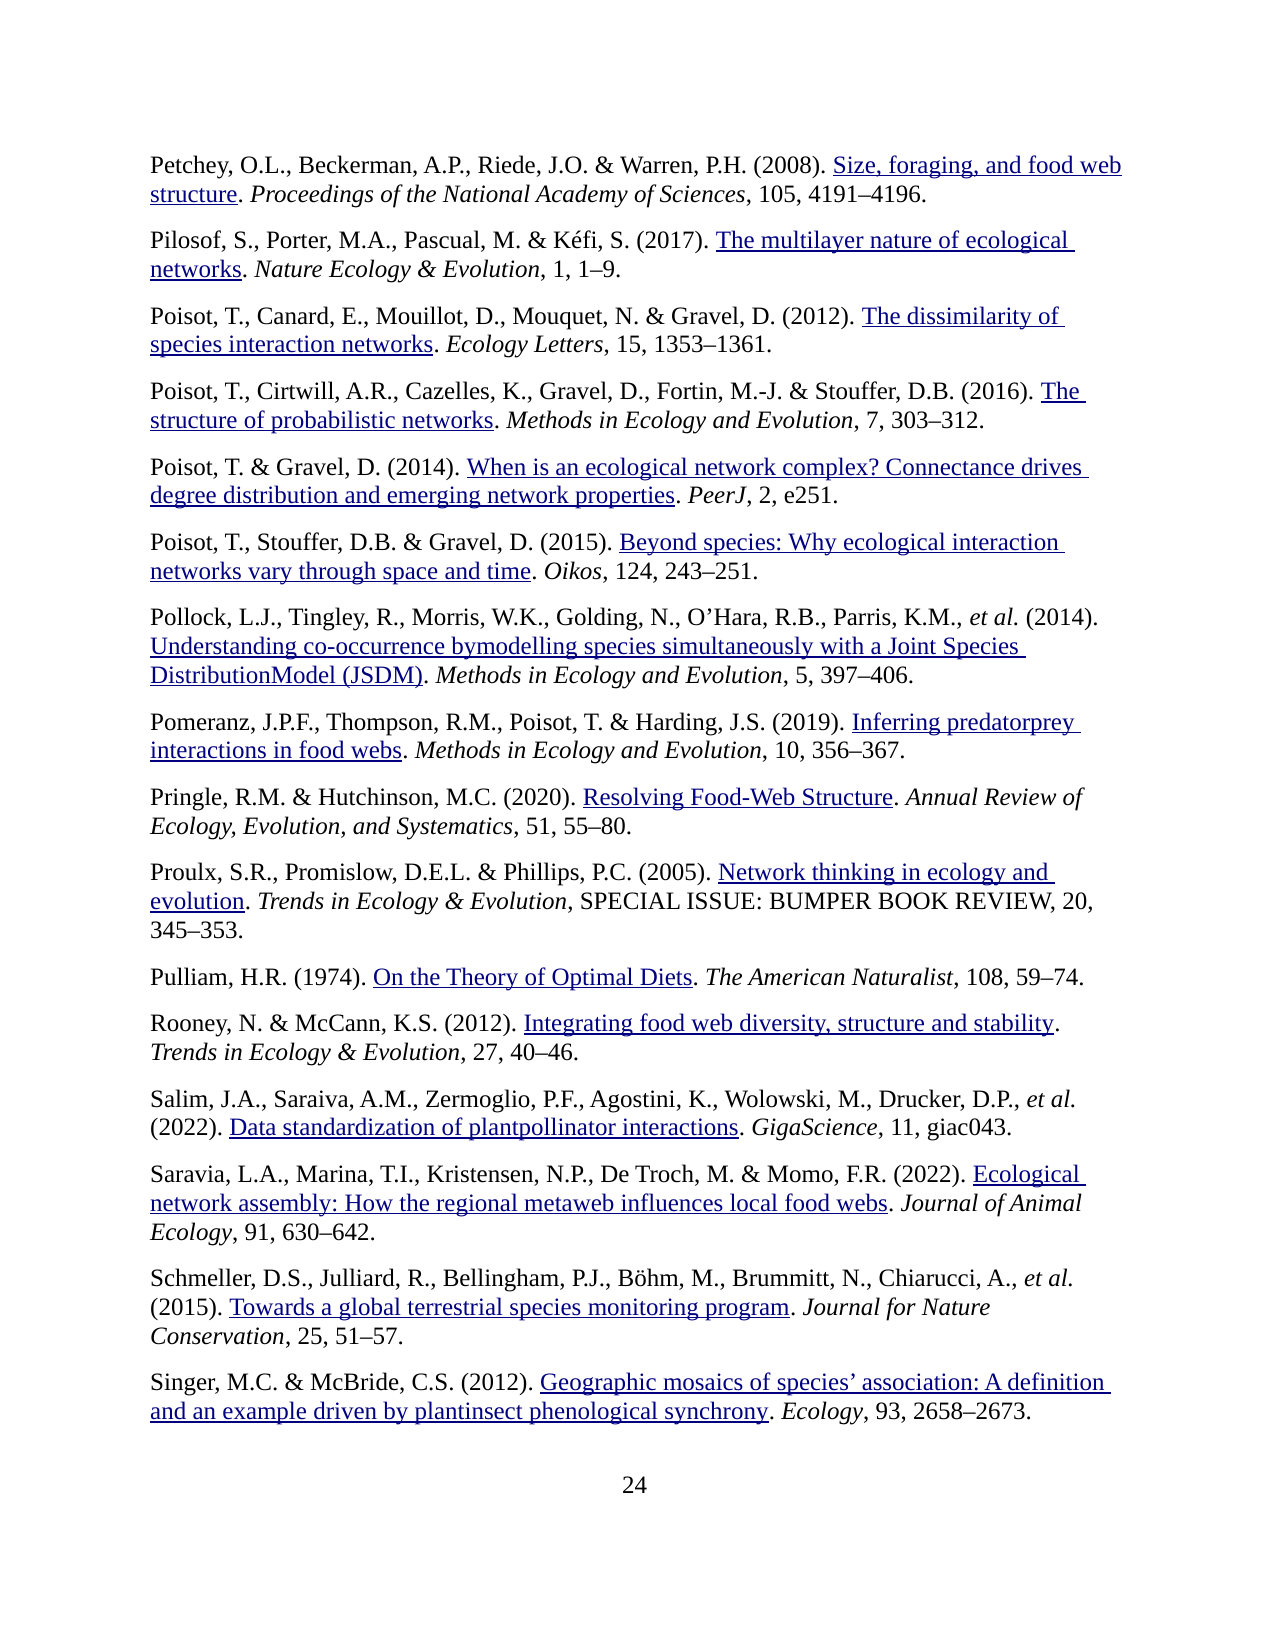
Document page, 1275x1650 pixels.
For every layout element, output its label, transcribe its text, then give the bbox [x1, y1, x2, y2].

text Poisot, T., Stouffer, D.B. & Gravel, D. (2015). Beyond species: Why ecological interaction networks vary through space and time. Oikos, 124, 243–251. [150, 527, 1125, 584]
text Saravia, L.A., Marina, T.I., Kristensen, N.P., De Troch, M. & Momo, F.R. (2022). Ecological network assembly: How the regional metaweb influences local food webs. Journal of Animal Ecology, 91, 630–642. [150, 1159, 1125, 1245]
text Pilosof, S., Porter, M.A., Pascual, M. & Kéfi, S. (2017). The multilayer nature of ecological networks. Nature Ecology & Evolution, 1, 1–9. [150, 225, 1125, 283]
text Pulliam, H.R. (1974). On the Theory of Optimal Diets. The American Naturalist, 108, 59–74. [150, 962, 1125, 990]
text Salim, J.A., Saraiva, A.M., Zermoglio, P.F., Agostini, K., Wolowski, M., Drucker, D.P., et al. (2022). Data standardization of plantpollinator interactions. GigaScience, 11, giac043. [150, 1084, 1125, 1141]
text Pringle, R.M. & Hutchinson, M.C. (2020). Resolving Food-Web Structure. Annual Review of Ecology, Evolution, and Systematics, 51, 55–80. [150, 782, 1125, 839]
text Pollock, L.J., Tingley, R., Morris, W.K., Golding, N., O’Hara, R.B., Parris, K.M., et al. (2014). Understanding co-occurrence bymodelling species simultaneously with a Joint Species DistributionModel (JSDM). Methods in Ecology and Evolution, 5, 397–406. [150, 602, 1125, 689]
text Pomeranz, J.P.F., Thompson, R.M., Poisot, T. & Harding, J.S. (2019). Inferring predatorprey interactions in food webs. Methods in Ecology and Evolution, 10, 356–367. [150, 707, 1125, 764]
text Singer, M.C. & McBride, C.S. (2012). Geographic mosaics of species’ association: A definition and an example driven by plantinsect phenological synchrony. Ecology, 93, 2658–2673. [150, 1367, 1125, 1425]
text Rooney, N. & McCann, K.S. (2012). Integrating food web diversity, structure and stability. Trends in Ecology & Evolution, 27, 40–46. [150, 1008, 1125, 1066]
text Poisot, T., Canard, E., Mouillot, D., Mouquet, N. & Gravel, D. (2012). The dissimilarity of species interaction networks. Ecology Letters, 15, 1353–1361. [150, 301, 1125, 358]
text Poisot, T., Cirtwill, A.R., Cazelles, K., Gravel, D., Fortin, M.-J. & Stouffer, D.B. (2016). The structure of probabilistic networks. Methods in Ecology and Evolution, 7, 303–312. [150, 376, 1125, 434]
text Poisot, T. & Gravel, D. (2014). When is an ecological network complex? Connectance drives degree distribution and emerging network properties. PeerJ, 2, e251. [150, 452, 1125, 509]
text Proulx, S.R., Promislow, D.E.L. & Phillips, P.C. (2005). Network thinking in ecology and evolution. Trends in Ecology & Evolution, SPECIAL ISSUE: BUMPER BOOK REVIEW, 20, 345–353. [150, 857, 1125, 944]
text Petchey, O.L., Beckerman, A.P., Riede, J.O. & Warren, P.H. (2008). Size, foraging, and food web structure. Proceedings of the National Academy of Sciences, 105, 4191–4196. [150, 150, 1125, 207]
text Schmeller, D.S., Julliard, R., Bellingham, P.J., Böhm, M., Brummitt, N., Chiarucci, A., et al. (2015). Towards a global terrestrial species monitoring program. Journal for Nature Conservation, 25, 51–57. [150, 1263, 1125, 1349]
